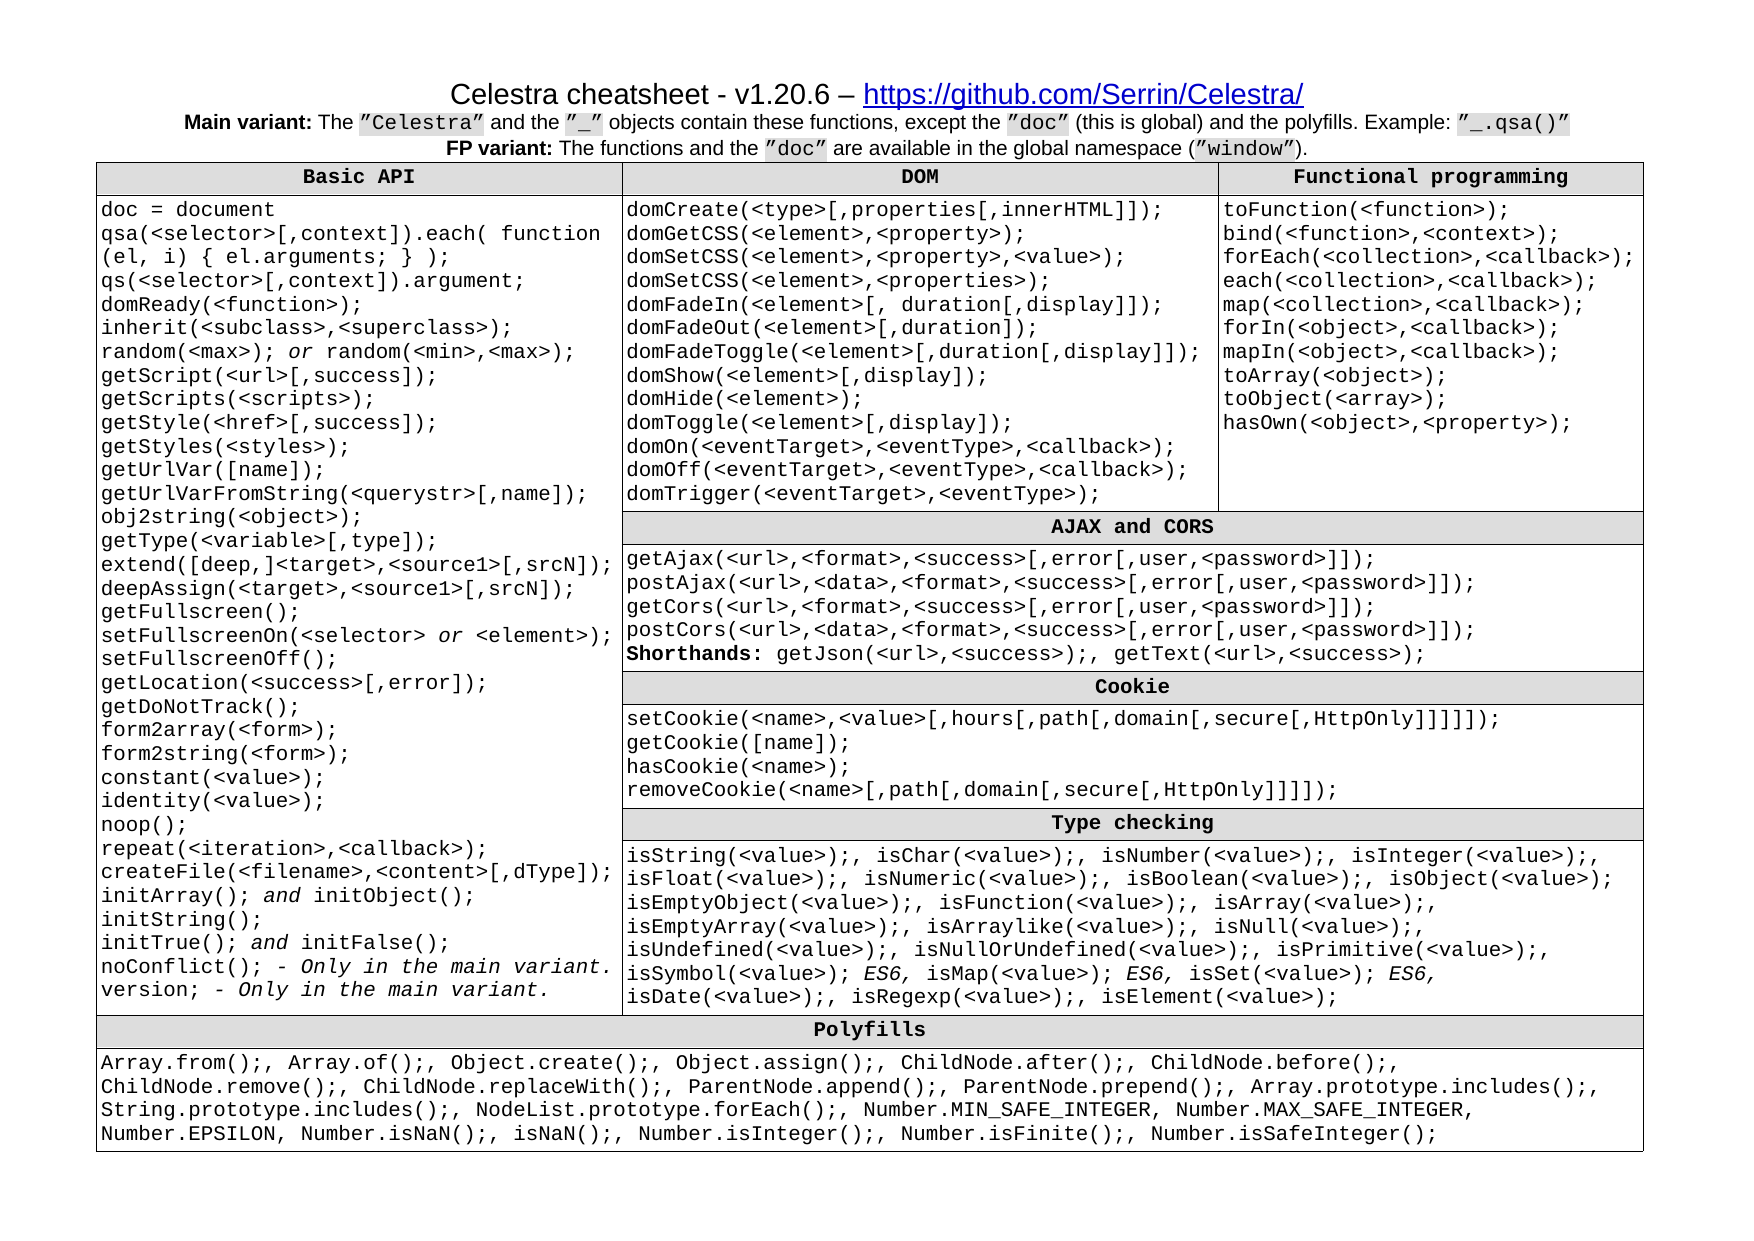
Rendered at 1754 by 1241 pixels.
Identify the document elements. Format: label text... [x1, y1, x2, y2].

table_cell Cookie [623, 672, 1643, 704]
table_cell AJAX and CORS [623, 512, 1643, 544]
table_cell domCreate(<type>[,properties[,innerHTML]]); domGetCSS(<element>,<property>); domSetCSS(<element>,<property>,<value>); domSetCSS(<element>,<properties>); domFadeIn(<element>[, duration[,display]]); domFadeOut(<element>[,duration]); domFadeToggle(<element>[,duration[,display]]); domShow(<element>[,display]); domHide(<element>); domToggle(<element>[,display]); domOn(<eventTarget>,<eventType>,<callback>); domOff(<eventTarget>,<eventType>,<callback>); domTrigger(<eventTarget>,<eventType>); [623, 196, 1218, 511]
table_header Polyfills [97, 1016, 1643, 1047]
table_cell doc = document qsa(<selector>[,context]).each( function (el, i) { el.arguments; } ); qs(<selector>[,context]).argument; domReady(<function>); inherit(<subclass>,<superclass>); random(<max>); or random(<min>,<max>); getScript(<url>[,success]); getScripts(<scripts>); getStyle(<href>[,success]); getStyles(<styles>); getUrlVar([name]); getUrlVarFromString(<querystr>[,name]); obj2string(<object>); getType(<variable>[,type]); extend([deep,]<target>,<source1>[,srcN]); deepAssign(<target>,<source1>[,srcN]); getFullscreen(); setFullscreenOn(<selector> or <element>); setFullscreenOff(); getLocation(<success>[,error]); getDoNotTrack(); form2array(<form>); form2string(<form>); constant(<value>); identity(<value>); noop(); repeat(<iteration>,<callback>); createFile(<filename>,<content>[,dType]); initArray(); and initObject(); initString(); initTrue(); and initFalse(); noConflict(); - Only in the main variant. version; - Only in the main variant. [97, 196, 622, 1015]
table_cell toFunction(<function>); bind(<function>,<context>); forEach(<collection>,<callback>); each(<collection>,<callback>); map(<collection>,<callback>); forIn(<object>,<callback>); mapIn(<object>,<callback>); toArray(<object>); toObject(<array>); hasOwn(<object>,<property>); [1219, 196, 1643, 511]
table_cell isString(<value>);, isChar(<value>);, isNumber(<value>);, isInteger(<value>);, isFloat(<value>);, isNumeric(<value>);, isBoolean(<value>);, isObject(<value>); isEmptyObject(<value>);, isFunction(<value>);, isArray(<value>);, isEmptyArray(<value>);, isArraylike(<value>);, isNull(<value>);, isUndefined(<value>);, isNullOrUndefined(<value>);, isPrimitive(<value>);, isSymbol(<value>); ES6, isMap(<value>); ES6, isSet(<value>); ES6, isDate(<value>);, isRegexp(<value>);, isElement(<value>); [623, 841, 1643, 1015]
table_header Basic API [97, 163, 622, 194]
text Main variant: The ”Celestra” and the ”_” objects contain these functions, except the ”doc” (this is global) and the polyfills. Example: ”_.qsa()” [96, 110, 1657, 136]
table_header DOM [623, 163, 1218, 194]
table_cell setCookie(<name>,<value>[,hours[,path[,domain[,secure[,HttpOnly]]]]]); getCookie([name]); hasCookie(<name>); removeCookie(<name>[,path[,domain[,secure[,HttpOnly]]]]); [623, 705, 1643, 807]
table_cell getAjax(<url>,<format>,<success>[,error[,user,<password>]]); postAjax(<url>,<data>,<format>,<success>[,error[,user,<password>]]); getCors(<url>,<format>,<success>[,error[,user,<password>]]); postCors(<url>,<data>,<format>,<success>[,error[,user,<password>]]); Shorthands: getJson(<url>,<success>);, getText(<url>,<success>); [623, 545, 1643, 671]
text FP variant: The functions and the ”doc” are available in the global namespace (”window”). [96, 136, 1657, 162]
table_header Functional programming [1219, 163, 1643, 194]
table_cell Type checking [623, 809, 1643, 840]
text Celestra cheatsheet - v1.20.6 – https://github.com/Serrin/Celestra/ [96, 77, 1657, 110]
table_cell Array.from();, Array.of();, Object.create();, Object.assign();, ChildNode.after();, ChildNode.before();, ChildNode.remove();, ChildNode.replaceWith();, ParentNode.append();, ParentNode.prepend();, Array.prototype.includes();, String.prototype.includes();, NodeList.prototype.forEach();, Number.MIN_SAFE_INTEGER, Number.MAX_SAFE_INTEGER, Number.EPSILON, Number.isNaN();, isNaN();, Number.isInteger();, Number.isFinite();, Number.isSafeInteger(); [97, 1049, 1643, 1151]
